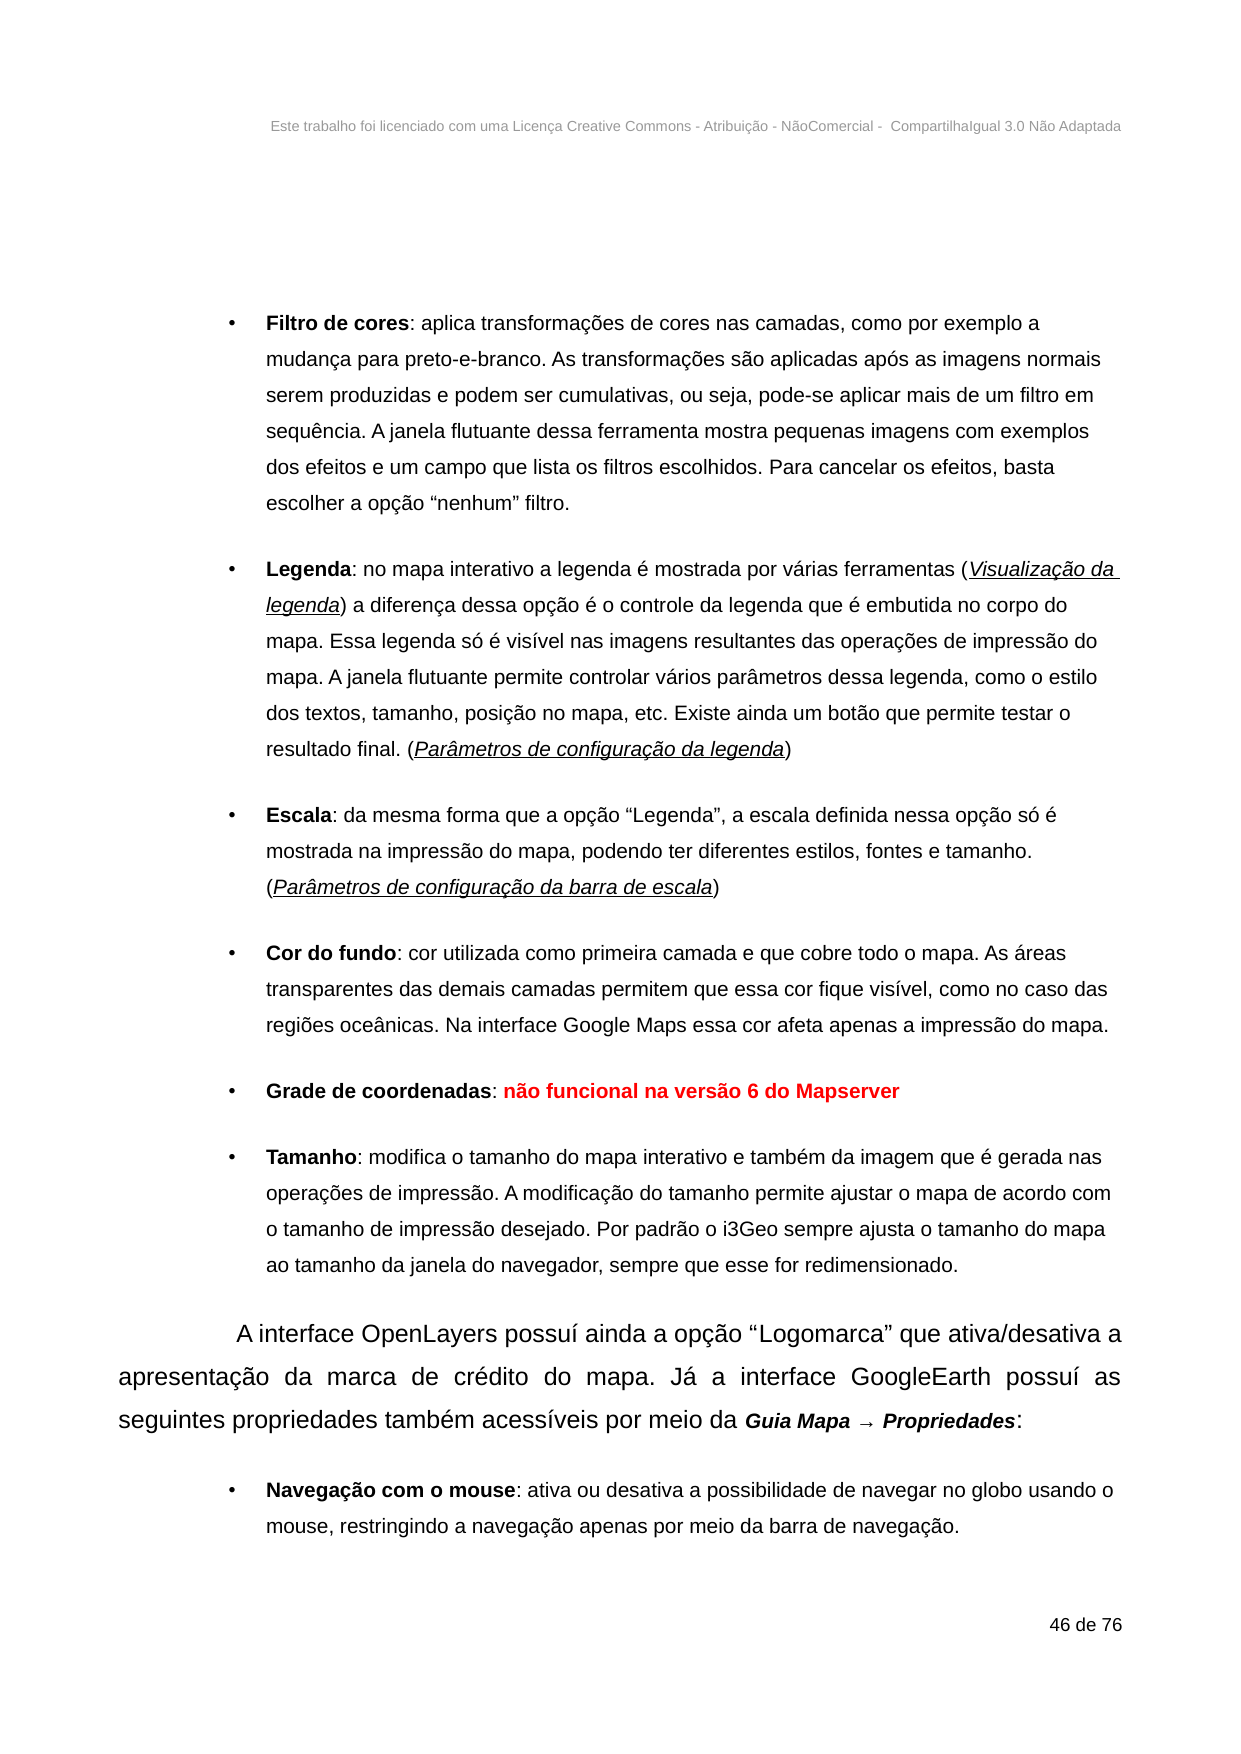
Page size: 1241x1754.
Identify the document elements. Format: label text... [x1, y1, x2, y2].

list Grade de coordenadas: não funcional na versão 6 do Mapserver [228, 1078, 1122, 1103]
list Navegação com o mouse: ativa ou desativa a possibilidade de navegar no globo usando o mouse, restringindo a navegação apenas por meio da barra de navegação. [228, 1478, 1122, 1538]
list Cor do fundo: cor utilizada como primeira camada e que cobre todo o mapa. As áreas transparentes das demais camadas permitem que essa cor fique visível, como no caso das regiões oceânicas. Na interface Google Maps essa cor afeta apenas a impressão do mapa. [228, 941, 1122, 1036]
list Tamanho: modifica o tamanho do mapa interativo e também da imagem que é gerada nas operações de impressão. A modificação do tamanho permite ajustar o mapa de acordo com o tamanho de impressão desejado. Por padrão o i3Geo sempre ajusta o tamanho do mapa ao tamanho da janela do navegador, sempre que esse for redimensionado. [228, 1145, 1122, 1277]
list Escala: da mesma forma que a opção “Legenda”, a escala definida nessa opção só é mostrada na impressão do mapa, podendo ter diferentes estilos, fontes e tamanho. (Parâmetros de configuração da barra de escala) [228, 802, 1122, 898]
list Filtro de cores: aplica transformações de cores nas camadas, como por exemplo a mudança para preto-e-branco. As transformações são aplicadas após as imagens normais serem produzidas e podem ser cumulativas, ou seja, pode-se aplicar mais de um filtro em sequência. A janela flutuante dessa ferramenta mostra pequenas imagens com exemplos dos efeitos e um campo que lista os filtros escolhidos. Para cancelar os efeitos, basta escolher a opção “nenhum” filtro. [228, 311, 1122, 514]
list Legenda: no mapa interativo a legenda é mostrada por várias ferramentas (Visualização da legenda) a diferença dessa opção é o controle da legenda que é embutida no corpo do mapa. Essa legenda só é visível nas imagens resultantes das operações de impressão do mapa. A janela flutuante permite controlar vários parâmetros dessa legenda, como o estilo dos textos, tamanho, posição no mapa, etc. Existe ainda um botão que permite testar o resultado final. (Parâmetros de configuração da legenda) [228, 557, 1122, 760]
text A interface OpenLayers possuí ainda a opção “Logomarca” que ativa/desativa a apresentação da marca de crédito do mapa. Já a interface GoogleEarth possuí as seguintes propriedades também acessíveis por meio da Guia Mapa → propriedades: [118, 1319, 1122, 1434]
